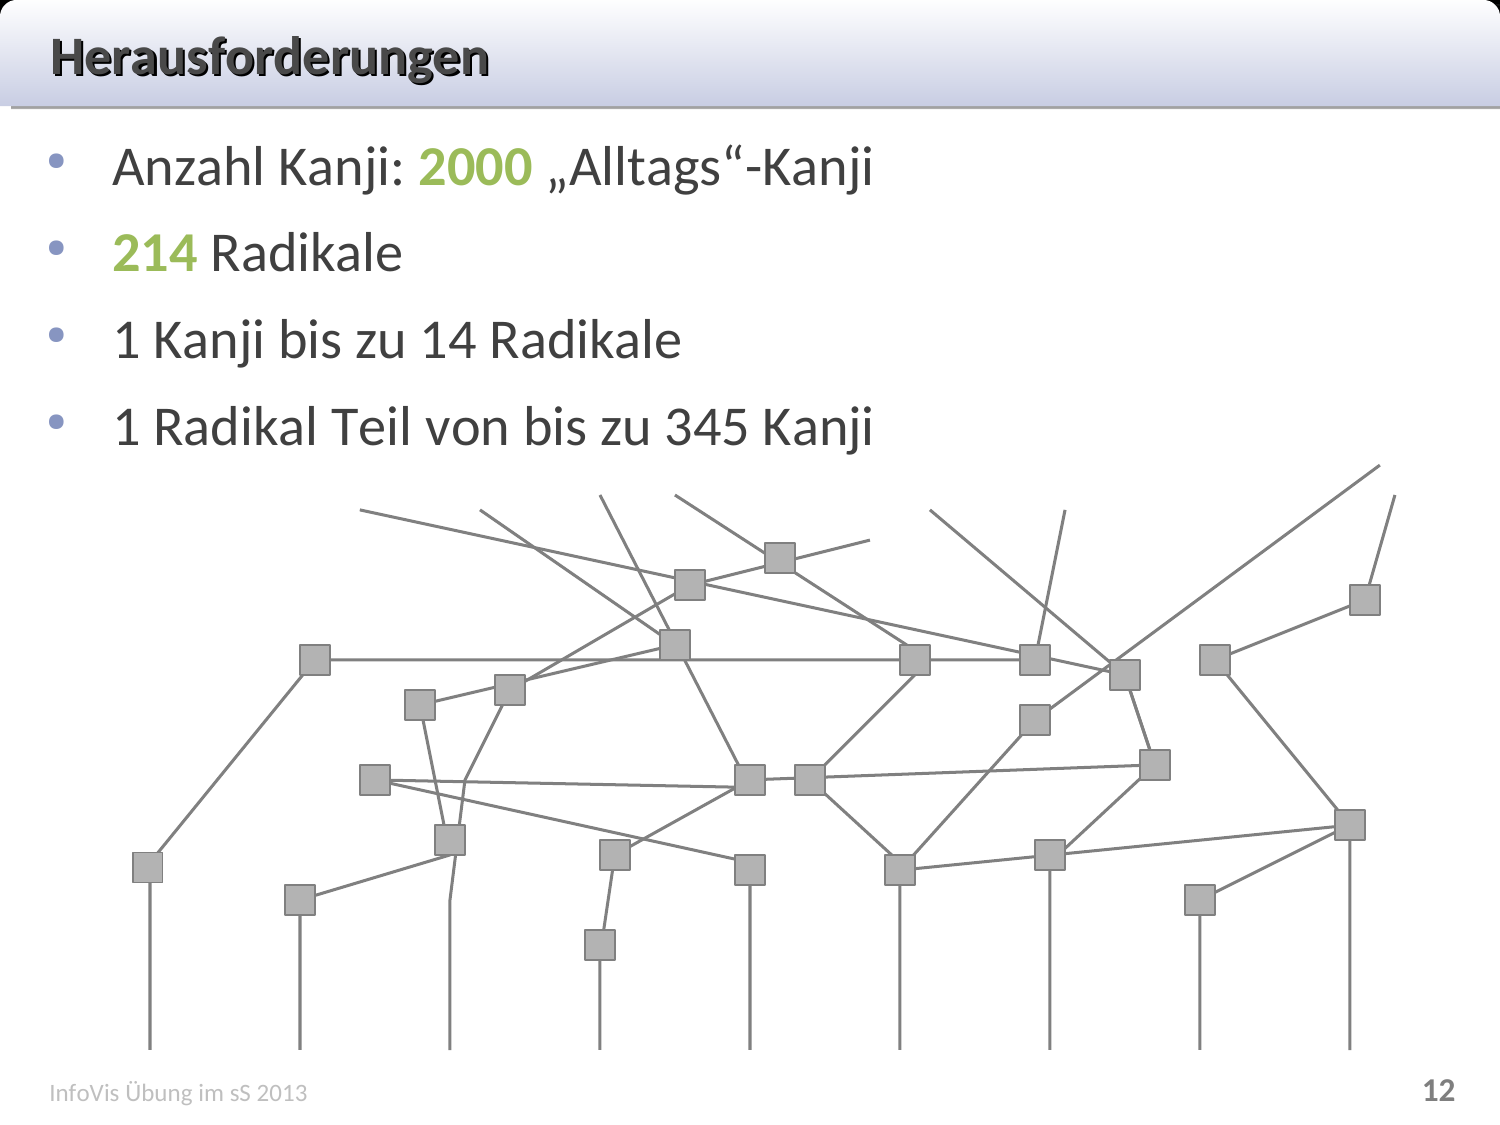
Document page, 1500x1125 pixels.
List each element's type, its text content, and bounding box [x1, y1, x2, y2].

text_box [765, 543, 796, 574]
text_box [674, 570, 705, 600]
text_box [1334, 809, 1365, 840]
text_box [284, 884, 315, 915]
text_box [132, 852, 163, 883]
text_box Anzahl Kanji: 2000 „Alltags“-Kanji 214 Radikale 1 Kanji bis zu 14 Radikale 1 Radikal Teil von bis zu 345 Kanji [31, 130, 1470, 1061]
text_box [659, 629, 690, 660]
text_box [734, 765, 765, 796]
text_box [795, 765, 825, 796]
text_box [1020, 704, 1050, 735]
text_box Herausforderungen [35, 0, 1463, 106]
text_box [1140, 749, 1171, 780]
text_box [899, 645, 930, 675]
text_box [495, 674, 525, 705]
text_box [359, 765, 390, 796]
text_box [884, 854, 915, 885]
text_box [1020, 645, 1050, 675]
text_box [1295, 1060, 1471, 1116]
text_box [434, 824, 465, 855]
text_box [584, 929, 615, 960]
text_box [599, 840, 630, 871]
text_box [1199, 645, 1230, 675]
text_box [299, 645, 330, 675]
text_box [1184, 884, 1215, 915]
text_box [1109, 659, 1140, 690]
text_box [1034, 840, 1065, 871]
text_box [404, 690, 435, 721]
text_box [734, 854, 765, 885]
text_box [1349, 584, 1380, 615]
